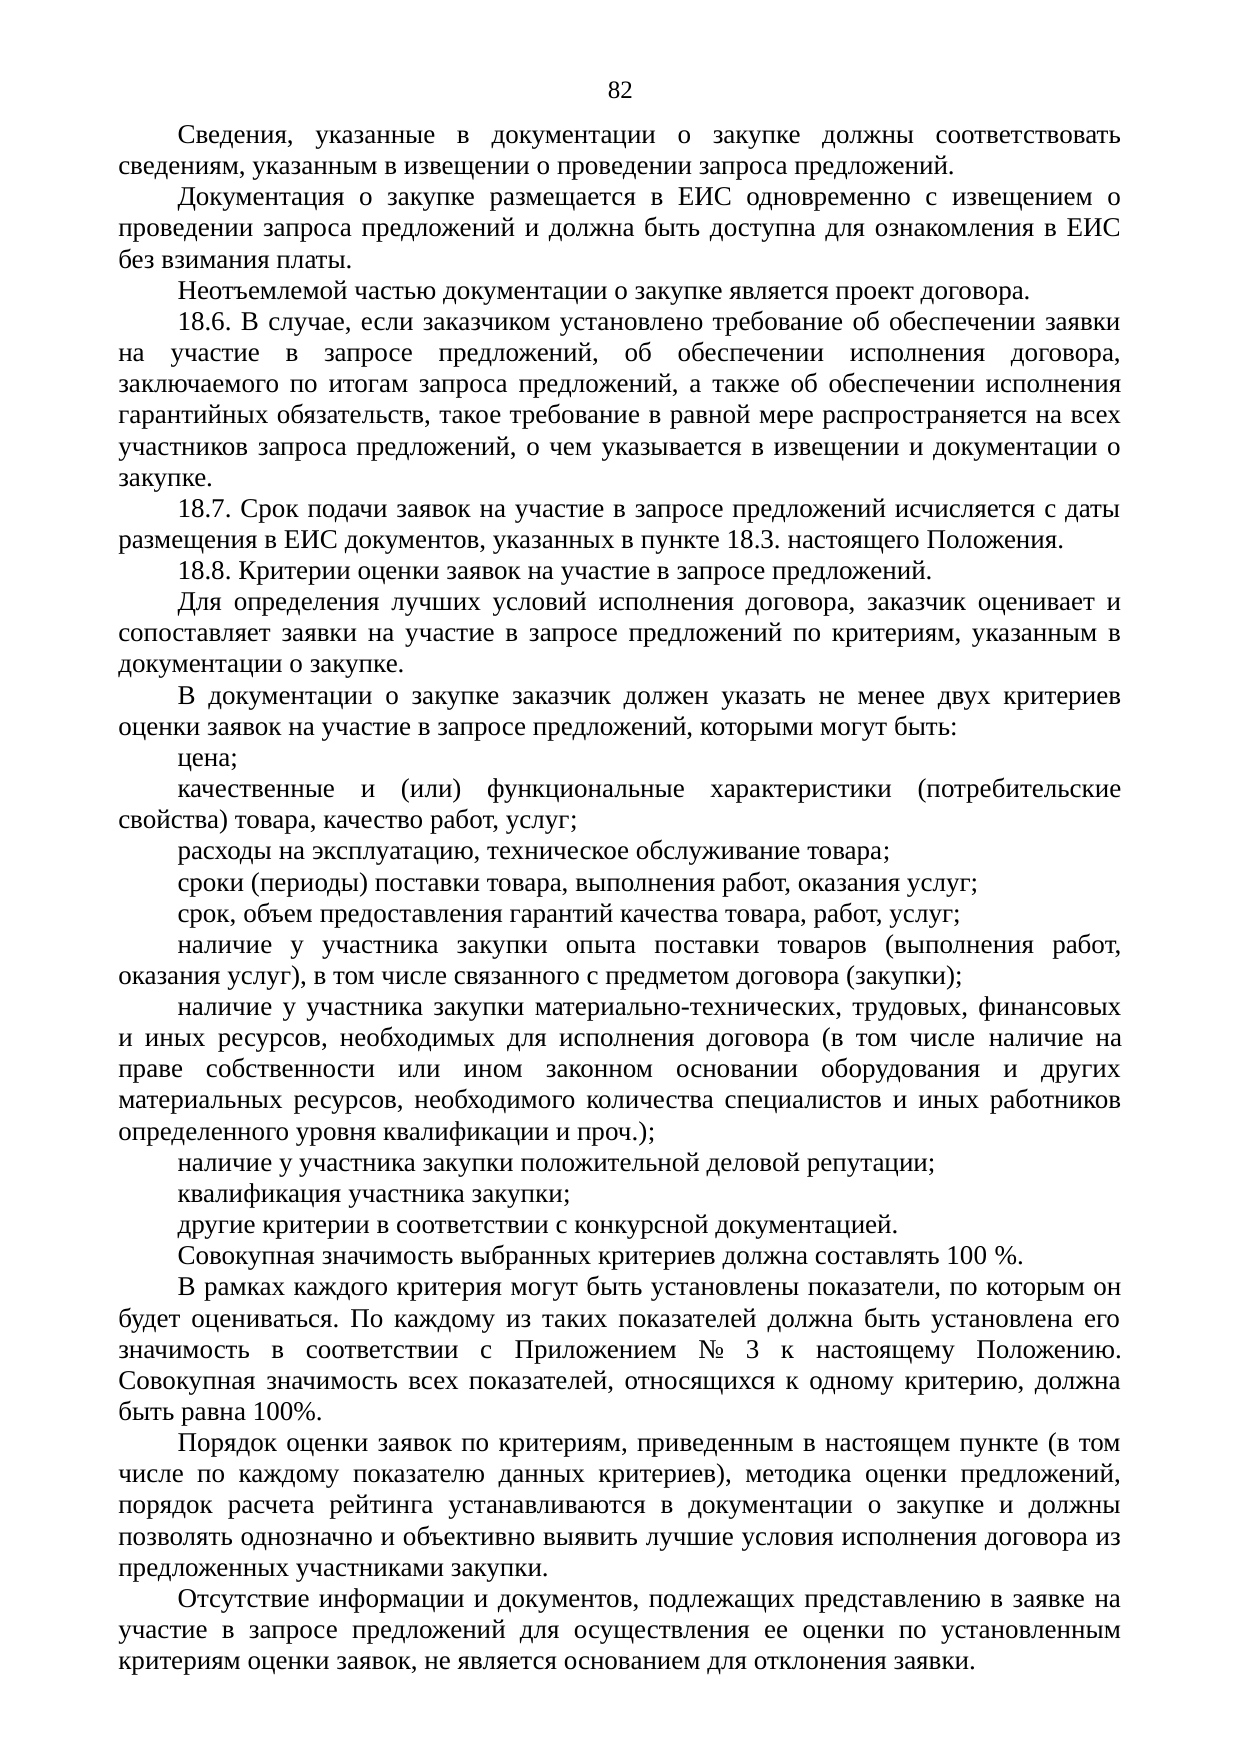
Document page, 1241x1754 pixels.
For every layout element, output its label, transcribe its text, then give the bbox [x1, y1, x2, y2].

text 18.8. Критерии оценки заявок на участие в запросе предложений. [118, 554, 1122, 585]
text Совокупная значимость выбранных критериев должна составлять 100 %. [118, 1239, 1122, 1271]
text цена; [118, 741, 1122, 772]
text Отсутствие информации и документов, подлежащих представлению в заявке на участие в запросе предложений для осуществления ее оценки по установленным критериям оценки заявок, не является основанием для отклонения заявки. [118, 1582, 1122, 1675]
text 18.6. В случае, если заказчиком установлено требование об обеспечении заявки на участие в запросе предложений, об обеспечении исполнения договора, заключаемого по итогам запроса предложений, а также об обеспечении исполнения гарантийных обязательств, такое требование в равной мере распространяется на всех участников запроса предложений, о чем указывается в извещении и документации о закупке. [118, 305, 1122, 492]
text наличие у участника закупки положительной деловой репутации; [118, 1146, 1122, 1177]
text срок, объем предоставления гарантий качества товара, работ, услуг; [118, 897, 1122, 928]
text качественные и (или) функциональные характеристики (потребительские свойства) товара, качество работ, услуг; [118, 772, 1122, 834]
text расходы на эксплуатацию, техническое обслуживание товара; [118, 834, 1122, 866]
text квалификация участника закупки; [118, 1177, 1122, 1208]
text наличие у участника закупки материально-технических, трудовых, финансовых и иных ресурсов, необходимых для исполнения договора (в том числе наличие на праве собственности или ином законном основании оборудования и других материальных ресурсов, необходимого количества специалистов и иных работников определенного уровня квалификации и проч.); [118, 990, 1122, 1146]
text В рамках каждого критерия могут быть установлены показатели, по которым он будет оцениваться. По каждому из таких показателей должна быть установлена его значимость в соответствии с Приложением № 3 к настоящему Положению. Совокупная значимость всех показателей, относящихся к одному критерию, должна быть равна 100%. [118, 1271, 1122, 1426]
text Документация о закупке размещается в ЕИС одновременно с извещением о проведении запроса предложений и должна быть доступна для ознакомления в ЕИС без взимания платы. [118, 180, 1122, 274]
text сроки (периоды) поставки товара, выполнения работ, оказания услуг; [118, 866, 1122, 897]
text Неотъемлемой частью документации о закупке является проект договора. [118, 274, 1122, 305]
text наличие у участника закупки опыта поставки товаров (выполнения работ, оказания услуг), в том числе связанного с предметом договора (закупки); [118, 928, 1122, 990]
text другие критерии в соответствии с конкурсной документацией. [118, 1208, 1122, 1239]
text Сведения, указанные в документации о закупке должны соответствовать сведениям, указанным в извещении о проведении запроса предложений. [118, 118, 1122, 180]
text Для определения лучших условий исполнения договора, заказчик оценивает и сопоставляет заявки на участие в запросе предложений по критериям, указанным в документации о закупке. [118, 585, 1122, 679]
text Порядок оценки заявок по критериям, приведенным в настоящем пункте (в том числе по каждому показателю данных критериев), методика оценки предложений, порядок расчета рейтинга устанавливаются в документации о закупке и должны позволять однозначно и объективно выявить лучшие условия исполнения договора из предложенных участниками закупки. [118, 1426, 1122, 1582]
text В документации о закупке заказчик должен указать не менее двух критериев оценки заявок на участие в запросе предложений, которыми могут быть: [118, 679, 1122, 741]
text 18.7. Срок подачи заявок на участие в запросе предложений исчисляется с даты размещения в ЕИС документов, указанных в пункте 18.3. настоящего Положения. [118, 492, 1122, 554]
